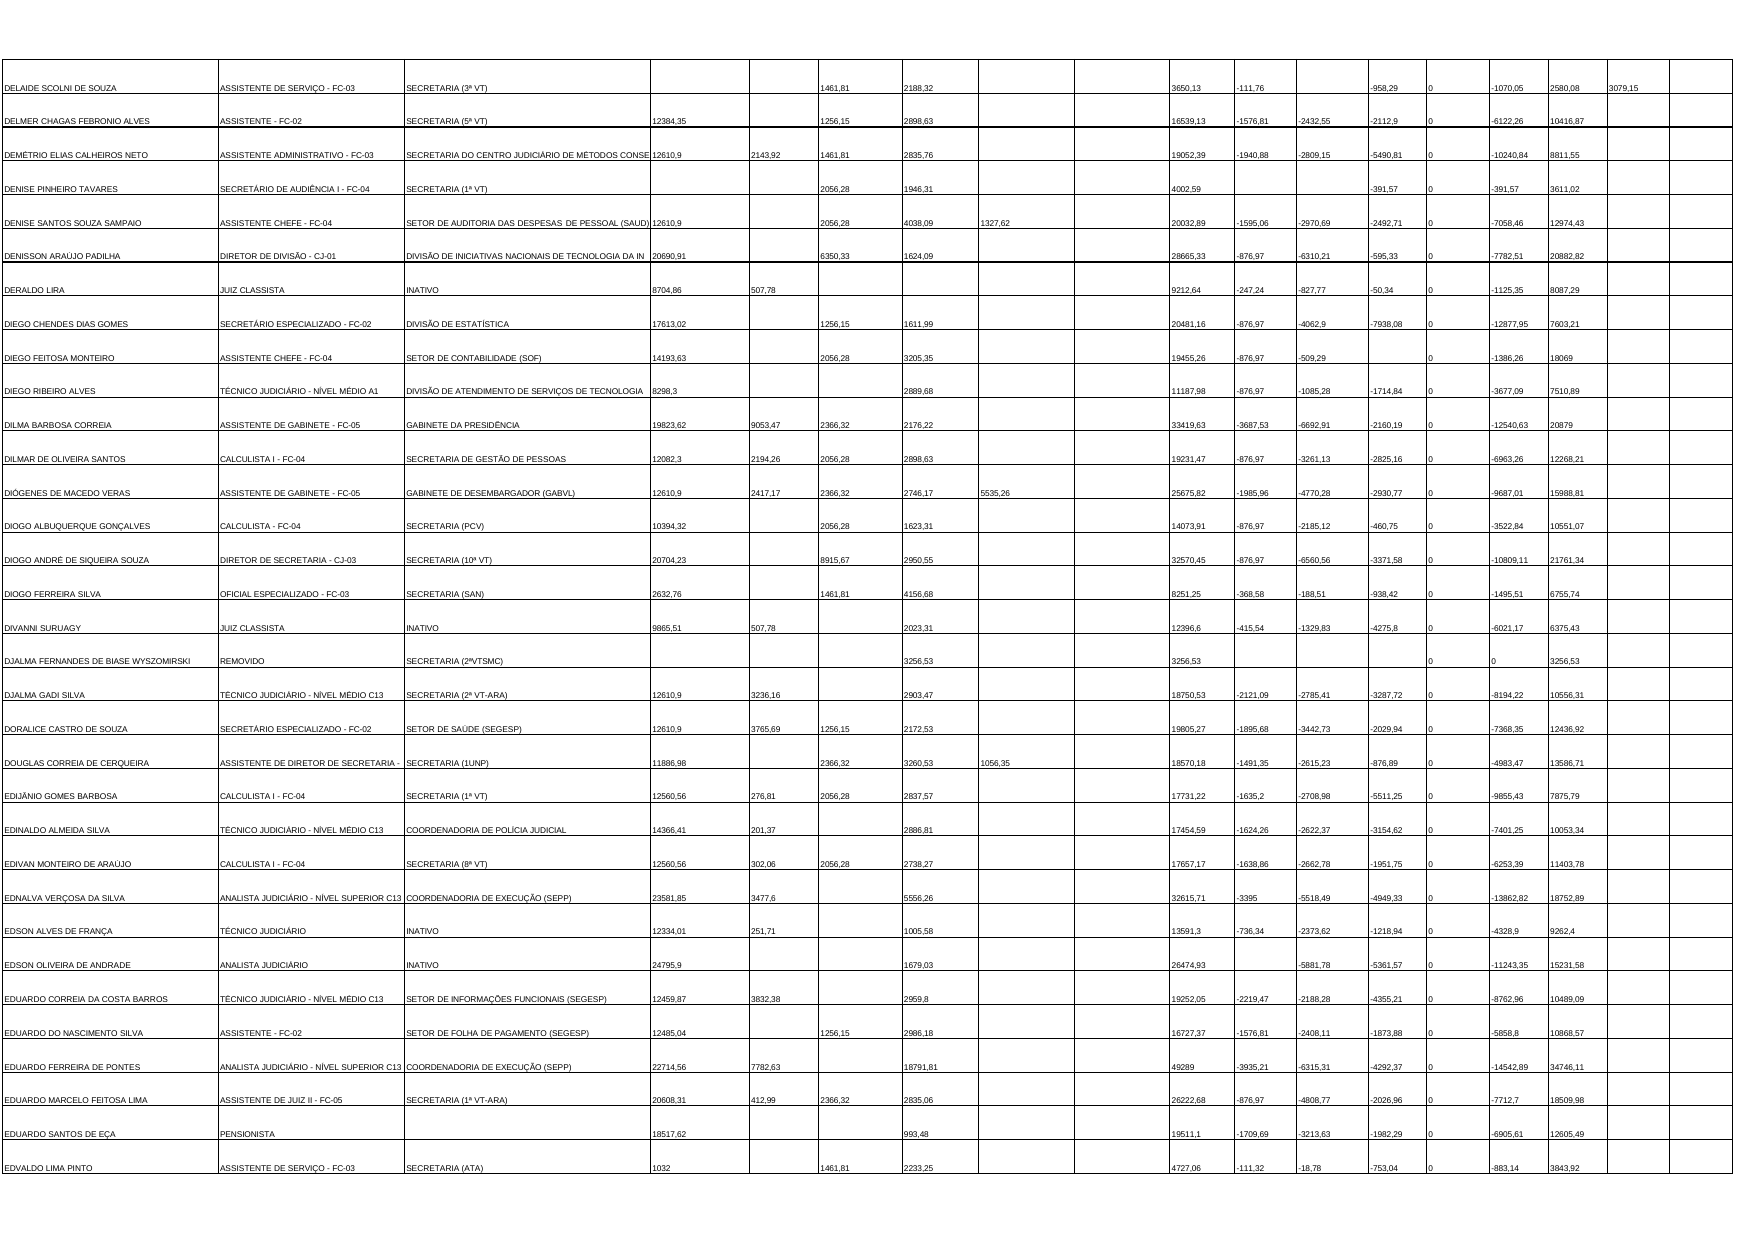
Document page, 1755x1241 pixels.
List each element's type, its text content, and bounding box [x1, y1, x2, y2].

table_cell 12610,9 [651, 465, 749, 498]
table_cell 20608,31 [651, 1073, 749, 1105]
table_cell DJALMA GADI SILVA [3, 668, 218, 700]
table_cell 1461,81 [819, 1140, 902, 1173]
table_cell EDUARDO FERREIRA DE PONTES [3, 1039, 218, 1072]
table_cell -2809,15 [1297, 128, 1368, 160]
table_header [750, 60, 818, 93]
table_cell [1075, 195, 1169, 228]
table_cell 24795,9 [651, 938, 749, 970]
table_cell 3205,35 [903, 330, 978, 363]
table_cell -1635,2 [1235, 769, 1296, 802]
table_cell [819, 1039, 902, 1072]
table_cell 14193,63 [651, 330, 749, 363]
table_cell -827,77 [1297, 263, 1368, 295]
table_cell 2143,92 [750, 128, 818, 160]
table_cell 6350,33 [819, 229, 902, 261]
table_cell [979, 1073, 1074, 1105]
table_cell 32570,45 [1170, 533, 1234, 565]
table_cell DIOGO ALBUQUERQUE GONÇALVES [3, 499, 218, 532]
table_cell [405, 1106, 650, 1139]
table_cell [1670, 364, 1732, 397]
table_cell 412,99 [750, 1073, 818, 1105]
table_cell -3395 [1235, 870, 1296, 903]
table_cell SETOR DE SAÚDE (SEGESP) [405, 701, 650, 734]
table_cell 10416,87 [1549, 94, 1607, 126]
table_cell SETOR DE FOLHA DE PAGAMENTO (SEGESP) [405, 1005, 650, 1038]
table_cell 1256,15 [819, 701, 902, 734]
table_cell -2188,28 [1297, 971, 1368, 1004]
table_cell 2366,32 [819, 465, 902, 498]
table_cell TÉCNICO JUDICIÁRIO [219, 904, 404, 937]
table_cell 4156,68 [903, 566, 978, 599]
table_cell [1670, 668, 1732, 700]
table_cell -2185,12 [1297, 499, 1368, 532]
table_cell -876,97 [1235, 499, 1296, 532]
table_cell [1670, 634, 1732, 667]
table_cell [1075, 128, 1169, 160]
table_cell EDUARDO MARCELO FEITOSA LIMA [3, 1073, 218, 1105]
table_cell 23581,85 [651, 870, 749, 903]
table_cell -4983,47 [1490, 735, 1548, 768]
table_cell TÉCNICO JUDICIÁRIO - NÍVEL MÉDIO C13 [219, 971, 404, 1004]
table_cell -1951,75 [1369, 836, 1426, 869]
table_cell -2662,78 [1297, 836, 1368, 869]
table_cell 20704,23 [651, 533, 749, 565]
table_cell -509,29 [1297, 330, 1368, 363]
table_cell 12974,43 [1549, 195, 1607, 228]
table_cell -10809,11 [1490, 533, 1548, 565]
table_cell -1940,88 [1235, 128, 1296, 160]
table_cell -2785,41 [1297, 668, 1368, 700]
table_cell [819, 634, 902, 667]
table_cell -3687,53 [1235, 398, 1296, 430]
table_cell 1623,31 [903, 499, 978, 532]
table_cell 3256,53 [1170, 634, 1234, 667]
table_cell 507,78 [750, 263, 818, 295]
table_cell -7938,08 [1369, 296, 1426, 329]
table_cell [1670, 296, 1732, 329]
table_cell 0 [1427, 263, 1489, 295]
table_cell [750, 364, 818, 397]
table_cell [1235, 161, 1296, 194]
table_cell TÉCNICO JUDICIÁRIO - NÍVEL MÉDIO C13 [219, 803, 404, 835]
table_cell [750, 296, 818, 329]
table_cell 0 [1427, 668, 1489, 700]
table_cell 0 [1427, 938, 1489, 970]
table_cell 0 [1427, 600, 1489, 633]
table_cell [1075, 330, 1169, 363]
table_header [1075, 60, 1169, 93]
table_cell 507,78 [750, 600, 818, 633]
table_cell [979, 398, 1074, 430]
table_cell -2373,62 [1297, 904, 1368, 937]
table_cell SECRETARIA (1ª VT) [405, 769, 650, 802]
table_cell -8194,22 [1490, 668, 1548, 700]
table_cell [819, 1106, 902, 1139]
table_cell 11886,98 [651, 735, 749, 768]
table_header 0 [1427, 60, 1489, 93]
table_cell [819, 668, 902, 700]
table_cell DIEGO FEITOSA MONTEIRO [3, 330, 218, 363]
table_cell [651, 634, 749, 667]
table_cell [1297, 161, 1368, 194]
table_cell 0 [1427, 1005, 1489, 1038]
table_cell -1638,86 [1235, 836, 1296, 869]
table_cell 276,81 [750, 769, 818, 802]
table_cell [979, 229, 1074, 261]
table_cell ASSISTENTE CHEFE - FC-04 [219, 195, 404, 228]
table_cell SETOR DE CONTABILIDADE (SOF) [405, 330, 650, 363]
table_cell 18752,89 [1549, 870, 1607, 903]
table_cell [1670, 971, 1732, 1004]
table_cell OFICIAL ESPECIALIZADO - FC-03 [219, 566, 404, 599]
table_cell [1608, 566, 1669, 599]
table_cell 8704,86 [651, 263, 749, 295]
table_cell 3611,02 [1549, 161, 1607, 194]
table_cell -2026,96 [1369, 1073, 1426, 1105]
table_cell EDIVAN MONTEIRO DE ARAÚJO [3, 836, 218, 869]
table_cell -7058,46 [1490, 195, 1548, 228]
table_cell 0 [1427, 296, 1489, 329]
table_cell -391,57 [1490, 161, 1548, 194]
table_cell [1608, 330, 1669, 363]
table_cell 3477,6 [750, 870, 818, 903]
table_cell [1075, 364, 1169, 397]
table_cell [1670, 701, 1732, 734]
table_cell 18570,18 [1170, 735, 1234, 768]
table_cell SECRETÁRIO ESPECIALIZADO - FC-02 [219, 701, 404, 734]
table_cell 12082,3 [651, 431, 749, 464]
table_cell [1075, 904, 1169, 937]
table_cell -3935,21 [1235, 1039, 1296, 1072]
table_cell ANALISTA JUDICIÁRIO [219, 938, 404, 970]
table_cell 0 [1427, 330, 1489, 363]
table_cell [1608, 533, 1669, 565]
table_cell -2622,37 [1297, 803, 1368, 835]
table_cell [819, 600, 902, 633]
table_cell 19455,26 [1170, 330, 1234, 363]
table_cell -9855,43 [1490, 769, 1548, 802]
table_cell [1075, 938, 1169, 970]
table_header -1070,05 [1490, 60, 1548, 93]
table_cell 2056,28 [819, 330, 902, 363]
table_cell [1075, 94, 1169, 126]
table_cell 26474,93 [1170, 938, 1234, 970]
table_cell -876,89 [1369, 735, 1426, 768]
table_cell [1075, 803, 1169, 835]
table_cell [1075, 229, 1169, 261]
table_cell [1670, 938, 1732, 970]
table_cell [903, 263, 978, 295]
table_cell SECRETARIA (2ªVTSMC) [405, 634, 650, 667]
table_cell [979, 128, 1074, 160]
table_cell -368,58 [1235, 566, 1296, 599]
table_cell 16539,13 [1170, 94, 1234, 126]
table_cell [1608, 803, 1669, 835]
table_cell 20879 [1549, 398, 1607, 430]
table_cell ASSISTENTE DE DIRETOR DE SECRETARIA - [219, 735, 404, 768]
table_cell [750, 161, 818, 194]
table_cell 0 [1427, 803, 1489, 835]
table_cell [979, 1005, 1074, 1038]
table_cell INATIVO [405, 938, 650, 970]
table_cell [819, 904, 902, 937]
table_cell EDVALDO LIMA PINTO [3, 1140, 218, 1173]
table_header DELAIDE SCOLNI DE SOUZA [3, 60, 218, 93]
table_cell -1491,35 [1235, 735, 1296, 768]
table_cell -4770,28 [1297, 465, 1368, 498]
table_cell -2615,23 [1297, 735, 1368, 768]
table_cell -6692,91 [1297, 398, 1368, 430]
table_cell 2835,76 [903, 128, 978, 160]
table_cell -2708,98 [1297, 769, 1368, 802]
table_cell 251,71 [750, 904, 818, 937]
table_cell 3256,53 [903, 634, 978, 667]
table_cell [979, 296, 1074, 329]
table_cell -12877,95 [1490, 296, 1548, 329]
table_cell 2056,28 [819, 431, 902, 464]
table_cell DIOGO FERREIRA SILVA [3, 566, 218, 599]
table_cell 15231,58 [1549, 938, 1607, 970]
table_cell [979, 870, 1074, 903]
table_cell [1075, 971, 1169, 1004]
table_cell 4727,06 [1170, 1140, 1234, 1173]
table_cell [750, 94, 818, 126]
table_cell ASSISTENTE CHEFE - FC-04 [219, 330, 404, 363]
table_cell SECRETÁRIO ESPECIALIZADO - FC-02 [219, 296, 404, 329]
table_cell 993,48 [903, 1106, 978, 1139]
table_header -958,29 [1369, 60, 1426, 93]
table_cell 2886,81 [903, 803, 978, 835]
table_cell -2492,71 [1369, 195, 1426, 228]
table_cell DILMA BARBOSA CORREIA [3, 398, 218, 430]
table_cell 0 [1427, 465, 1489, 498]
table_cell 16727,37 [1170, 1005, 1234, 1038]
table_cell 2366,32 [819, 398, 902, 430]
table_cell 2366,32 [819, 735, 902, 768]
table_cell EDSON ALVES DE FRANÇA [3, 904, 218, 937]
table_cell 19511,1 [1170, 1106, 1234, 1139]
table_cell 4038,09 [903, 195, 978, 228]
table_cell INATIVO [405, 263, 650, 295]
table_cell 15988,81 [1549, 465, 1607, 498]
table_cell DELMER CHAGAS FEBRONIO ALVES [3, 94, 218, 126]
table_cell 2746,17 [903, 465, 978, 498]
table_cell 2903,47 [903, 668, 978, 700]
table_cell -6315,31 [1297, 1039, 1368, 1072]
table_cell 8251,25 [1170, 566, 1234, 599]
table_cell 10489,09 [1549, 971, 1607, 1004]
table_cell [1670, 195, 1732, 228]
table_cell 9865,51 [651, 600, 749, 633]
table_cell [1075, 870, 1169, 903]
table_cell -6905,61 [1490, 1106, 1548, 1139]
table_cell INATIVO [405, 904, 650, 937]
table_cell -6310,21 [1297, 229, 1368, 261]
table_cell -1495,51 [1490, 566, 1548, 599]
table_cell [1608, 668, 1669, 700]
table_cell [1670, 803, 1732, 835]
table_cell EDUARDO CORREIA DA COSTA BARROS [3, 971, 218, 1004]
table_cell -7368,35 [1490, 701, 1548, 734]
table_cell 7603,21 [1549, 296, 1607, 329]
table_cell -4292,37 [1369, 1039, 1426, 1072]
table_cell [1608, 128, 1669, 160]
table_cell 2233,25 [903, 1140, 978, 1173]
table_cell SECRETARIA (1ª VT) [405, 161, 650, 194]
table_cell [1075, 1140, 1169, 1173]
table_cell [1670, 330, 1732, 363]
table_cell CALCULISTA - FC-04 [219, 499, 404, 532]
table_cell 0 [1427, 398, 1489, 430]
table_cell [979, 499, 1074, 532]
table_cell 12610,9 [651, 195, 749, 228]
table_header 1461,81 [819, 60, 902, 93]
table_cell SETOR DE INFORMAÇÕES FUNCIONAIS (SEGESP) [405, 971, 650, 1004]
table_cell 2056,28 [819, 195, 902, 228]
table_cell [1670, 1140, 1732, 1173]
table_cell SECRETÁRIO DE AUDIÊNCIA I - FC-04 [219, 161, 404, 194]
table_cell -391,57 [1369, 161, 1426, 194]
table_cell -3371,58 [1369, 533, 1426, 565]
table_cell [1075, 836, 1169, 869]
table_cell -18,78 [1297, 1140, 1368, 1173]
table_cell 302,06 [750, 836, 818, 869]
table_cell [1608, 1073, 1669, 1105]
table_cell SECRETARIA (PCV) [405, 499, 650, 532]
table_cell -2408,11 [1297, 1005, 1368, 1038]
table_cell 0 [1427, 364, 1489, 397]
table_cell 1461,81 [819, 566, 902, 599]
table_cell [1670, 836, 1732, 869]
table_cell ASSISTENTE - FC-02 [219, 94, 404, 126]
table_header [651, 60, 749, 93]
table_cell -10240,84 [1490, 128, 1548, 160]
table_cell [750, 735, 818, 768]
table_cell 3843,92 [1549, 1140, 1607, 1173]
table_cell 20032,89 [1170, 195, 1234, 228]
table_cell 0 [1427, 499, 1489, 532]
table_cell 1946,31 [903, 161, 978, 194]
table_cell 19252,05 [1170, 971, 1234, 1004]
table_cell DIEGO RIBEIRO ALVES [3, 364, 218, 397]
table_cell -3154,62 [1369, 803, 1426, 835]
table_cell [1075, 1005, 1169, 1038]
table_cell [1608, 398, 1669, 430]
table_header [1297, 60, 1368, 93]
table_cell SECRETARIA DE GESTÃO DE PESSOAS [405, 431, 650, 464]
table_cell -11243,35 [1490, 938, 1548, 970]
table_cell -13862,82 [1490, 870, 1548, 903]
table_cell 26222,68 [1170, 1073, 1234, 1105]
table_cell [819, 870, 902, 903]
table_cell ANALISTA JUDICIÁRIO - NÍVEL SUPERIOR C13 [219, 870, 404, 903]
table_cell -3677,09 [1490, 364, 1548, 397]
table_cell [1608, 836, 1669, 869]
table_cell -876,97 [1235, 330, 1296, 363]
table_cell PENSIONISTA [219, 1106, 404, 1139]
table_cell [1608, 296, 1669, 329]
table_cell 2959,8 [903, 971, 978, 1004]
table_cell DEMÉTRIO ELIAS CALHEIROS NETO [3, 128, 218, 160]
table_cell [1670, 94, 1732, 126]
table_cell -12540,63 [1490, 398, 1548, 430]
table_cell [979, 1039, 1074, 1072]
table_cell [979, 971, 1074, 1004]
table_cell DIVISÃO DE ESTATÍSTICA [405, 296, 650, 329]
table_cell [1608, 600, 1669, 633]
table_cell -4808,77 [1297, 1073, 1368, 1105]
table_cell 1624,09 [903, 229, 978, 261]
table_cell 19052,39 [1170, 128, 1234, 160]
table_cell [750, 499, 818, 532]
table_cell 0 [1427, 229, 1489, 261]
table_cell [979, 431, 1074, 464]
table_cell -595,33 [1369, 229, 1426, 261]
table_cell -247,24 [1235, 263, 1296, 295]
table_cell 17731,22 [1170, 769, 1234, 802]
table_cell 18791,81 [903, 1039, 978, 1072]
table_cell -1329,83 [1297, 600, 1368, 633]
table_cell -1624,26 [1235, 803, 1296, 835]
table_cell 34746,11 [1549, 1039, 1607, 1072]
table_cell [1608, 364, 1669, 397]
table_cell -7401,25 [1490, 803, 1548, 835]
table_cell [1608, 769, 1669, 802]
table_cell [1608, 195, 1669, 228]
table_cell DENISSON ARAÚJO PADILHA [3, 229, 218, 261]
table_cell 10053,34 [1549, 803, 1607, 835]
table_cell -1125,35 [1490, 263, 1548, 295]
table_cell -1985,96 [1235, 465, 1296, 498]
table_cell 2738,27 [903, 836, 978, 869]
table_cell 20882,82 [1549, 229, 1607, 261]
table_cell 0 [1427, 1106, 1489, 1139]
table_cell 2056,28 [819, 769, 902, 802]
table_cell 1056,35 [979, 735, 1074, 768]
table_cell 20690,91 [651, 229, 749, 261]
table_cell -111,32 [1235, 1140, 1296, 1173]
table_cell [979, 94, 1074, 126]
table_cell [979, 161, 1074, 194]
table_cell [1608, 938, 1669, 970]
table_cell -3261,13 [1297, 431, 1368, 464]
table_cell 0 [1427, 195, 1489, 228]
table_cell -6253,39 [1490, 836, 1548, 869]
table_cell [1670, 263, 1732, 295]
table_cell 14073,91 [1170, 499, 1234, 532]
table_cell [1235, 938, 1296, 970]
table_cell DERALDO LIRA [3, 263, 218, 295]
table_header 3650,13 [1170, 60, 1234, 93]
table_cell 8087,29 [1549, 263, 1607, 295]
table_cell [651, 161, 749, 194]
table_cell 0 [1490, 634, 1548, 667]
table_cell 12560,56 [651, 836, 749, 869]
table_cell 12396,6 [1170, 600, 1234, 633]
table_cell [979, 803, 1074, 835]
table_cell -2219,47 [1235, 971, 1296, 1004]
table_cell 10551,07 [1549, 499, 1607, 532]
table_cell DENISE PINHEIRO TAVARES [3, 161, 218, 194]
table_cell [1670, 465, 1732, 498]
table_cell CALCULISTA I - FC-04 [219, 769, 404, 802]
table_cell 1032 [651, 1140, 749, 1173]
table_cell ASSISTENTE - FC-02 [219, 1005, 404, 1038]
table_cell SETOR DE AUDITORIA DAS DESPESAS DE PESSOAL (SAUD) [405, 195, 650, 228]
table_cell [1670, 1005, 1732, 1038]
table_cell 12268,21 [1549, 431, 1607, 464]
table_cell 18069 [1549, 330, 1607, 363]
table_cell -1714,84 [1369, 364, 1426, 397]
table_cell [1670, 398, 1732, 430]
table_cell 9262,4 [1549, 904, 1607, 937]
table_cell -938,42 [1369, 566, 1426, 599]
table_cell -6021,17 [1490, 600, 1548, 633]
table_cell 9053,47 [750, 398, 818, 430]
table_cell [1075, 1039, 1169, 1072]
table_cell -2160,19 [1369, 398, 1426, 430]
table_cell 12384,35 [651, 94, 749, 126]
table_cell 5556,26 [903, 870, 978, 903]
table_cell 18517,62 [651, 1106, 749, 1139]
table_cell 13591,3 [1170, 904, 1234, 937]
table_cell [1670, 1073, 1732, 1105]
table_cell 1005,58 [903, 904, 978, 937]
table_cell [1075, 533, 1169, 565]
table_cell -876,97 [1235, 296, 1296, 329]
table_cell 0 [1427, 431, 1489, 464]
table_cell COORDENADORIA DE EXECUÇÃO (SEPP) [405, 1039, 650, 1072]
table_cell [1608, 465, 1669, 498]
table_header 2580,08 [1549, 60, 1607, 93]
table_cell SECRETARIA (2ª VT-ARA) [405, 668, 650, 700]
table_cell EDINALDO ALMEIDA SILVA [3, 803, 218, 835]
table_cell 12485,04 [651, 1005, 749, 1038]
table_cell SECRETARIA DO CENTRO JUDICIÁRIO DE MÉTODOS CONSE [405, 128, 650, 160]
table_cell 4002,59 [1170, 161, 1234, 194]
table_cell [750, 1106, 818, 1139]
table_cell -876,97 [1235, 533, 1296, 565]
table_cell 2898,63 [903, 94, 978, 126]
table_cell DIVISÃO DE ATENDIMENTO DE SERVIÇOS DE TECNOLOGIA [405, 364, 650, 397]
table_cell ASSISTENTE DE GABINETE - FC-05 [219, 465, 404, 498]
table_cell -2432,55 [1297, 94, 1368, 126]
table_cell [979, 364, 1074, 397]
table_cell [1670, 566, 1732, 599]
table_cell GABINETE DA PRESIDÊNCIA [405, 398, 650, 430]
table_cell 2194,26 [750, 431, 818, 464]
table_cell 12610,9 [651, 128, 749, 160]
table_cell [979, 330, 1074, 363]
table_cell 18509,98 [1549, 1073, 1607, 1105]
table_cell [1075, 735, 1169, 768]
table_cell 8811,55 [1549, 128, 1607, 160]
table_cell [1075, 499, 1169, 532]
table_cell 0 [1427, 1073, 1489, 1105]
table_cell INATIVO [405, 600, 650, 633]
table_cell DENISE SANTOS SOUZA SAMPAIO [3, 195, 218, 228]
table_cell [1075, 263, 1169, 295]
table_cell [750, 1005, 818, 1038]
table_cell 10394,32 [651, 499, 749, 532]
table_cell 0 [1427, 566, 1489, 599]
table_cell 0 [1427, 161, 1489, 194]
table_cell 7782,63 [750, 1039, 818, 1072]
table_cell 2417,17 [750, 465, 818, 498]
table_cell 2898,63 [903, 431, 978, 464]
table_cell [819, 803, 902, 835]
table_cell 19805,27 [1170, 701, 1234, 734]
table_cell [750, 938, 818, 970]
table_cell -4275,8 [1369, 600, 1426, 633]
table_cell 2056,28 [819, 161, 902, 194]
table_cell DIOGO ANDRÉ DE SIQUEIRA SOUZA [3, 533, 218, 565]
table_header [979, 60, 1074, 93]
table_cell 13586,71 [1549, 735, 1607, 768]
table_cell 28665,33 [1170, 229, 1234, 261]
table_cell -9687,01 [1490, 465, 1548, 498]
table_cell -6963,26 [1490, 431, 1548, 464]
table_cell [1670, 128, 1732, 160]
table_cell [1235, 634, 1296, 667]
table_cell 7875,79 [1549, 769, 1607, 802]
table_cell 0 [1427, 128, 1489, 160]
table_cell -1576,81 [1235, 94, 1296, 126]
table_cell -7782,51 [1490, 229, 1548, 261]
table_cell -3442,73 [1297, 701, 1368, 734]
table_cell 3832,38 [750, 971, 818, 1004]
table_cell 22714,56 [651, 1039, 749, 1072]
table_cell 12459,87 [651, 971, 749, 1004]
table_cell [819, 971, 902, 1004]
table_cell [750, 330, 818, 363]
table_cell COORDENADORIA DE EXECUÇÃO (SEPP) [405, 870, 650, 903]
table_cell 2176,22 [903, 398, 978, 430]
table_cell -8762,96 [1490, 971, 1548, 1004]
table_cell [1608, 229, 1669, 261]
table_cell [1075, 566, 1169, 599]
table_cell -6560,56 [1297, 533, 1368, 565]
table_cell 0 [1427, 870, 1489, 903]
table_cell [1608, 263, 1669, 295]
table_cell [979, 701, 1074, 734]
table_cell 1256,15 [819, 94, 902, 126]
table_cell 8298,3 [651, 364, 749, 397]
table_cell SECRETARIA (SAN) [405, 566, 650, 599]
table_cell [1608, 161, 1669, 194]
table_cell 33419,63 [1170, 398, 1234, 430]
table_cell 3236,16 [750, 668, 818, 700]
table_cell [1075, 431, 1169, 464]
table_cell [979, 533, 1074, 565]
table_cell -3213,63 [1297, 1106, 1368, 1139]
table_cell -50,34 [1369, 263, 1426, 295]
table_cell [1075, 1106, 1169, 1139]
table_cell [1670, 229, 1732, 261]
table_header 2188,32 [903, 60, 978, 93]
table_cell 11403,78 [1549, 836, 1607, 869]
table_cell [1608, 1039, 1669, 1072]
table_cell -883,14 [1490, 1140, 1548, 1173]
table_cell 0 [1427, 735, 1489, 768]
table_cell 9212,64 [1170, 263, 1234, 295]
table_cell 2056,28 [819, 499, 902, 532]
table_cell 0 [1427, 1039, 1489, 1072]
table_cell [750, 229, 818, 261]
table_cell -2121,09 [1235, 668, 1296, 700]
table_cell 2632,76 [651, 566, 749, 599]
table_cell -5490,81 [1369, 128, 1426, 160]
table_cell [750, 1140, 818, 1173]
table_cell -1595,06 [1235, 195, 1296, 228]
table_cell 11187,98 [1170, 364, 1234, 397]
table_cell [750, 195, 818, 228]
table_cell -1709,69 [1235, 1106, 1296, 1139]
table_cell 17454,59 [1170, 803, 1234, 835]
table_cell [1075, 600, 1169, 633]
table_cell [1608, 1140, 1669, 1173]
table_cell DORALICE CASTRO DE SOUZA [3, 701, 218, 734]
table_cell [979, 938, 1074, 970]
table_cell DIÓGENES DE MACEDO VERAS [3, 465, 218, 498]
table_header ASSISTENTE DE SERVIÇO - FC-03 [219, 60, 404, 93]
table_cell 19231,47 [1170, 431, 1234, 464]
table_cell 32615,71 [1170, 870, 1234, 903]
table_cell -415,54 [1235, 600, 1296, 633]
table_cell [1608, 870, 1669, 903]
table_cell -5361,57 [1369, 938, 1426, 970]
table_cell SECRETARIA (1UNP) [405, 735, 650, 768]
table_cell DIEGO CHENDES DIAS GOMES [3, 296, 218, 329]
table_cell -460,75 [1369, 499, 1426, 532]
table_cell [1608, 735, 1669, 768]
table_cell 2172,53 [903, 701, 978, 734]
table_cell [1075, 1073, 1169, 1105]
table_cell -1386,26 [1490, 330, 1548, 363]
table_cell 21761,34 [1549, 533, 1607, 565]
table_cell 3765,69 [750, 701, 818, 734]
table_cell EDUARDO SANTOS DE EÇA [3, 1106, 218, 1139]
table_cell 2950,55 [903, 533, 978, 565]
table_cell [1608, 1005, 1669, 1038]
table_cell SECRETARIA (10ª VT) [405, 533, 650, 565]
table_cell -6122,26 [1490, 94, 1548, 126]
table_cell 0 [1427, 701, 1489, 734]
table_cell 3260,53 [903, 735, 978, 768]
table_cell [979, 668, 1074, 700]
table_cell EDUARDO DO NASCIMENTO SILVA [3, 1005, 218, 1038]
table_cell [1670, 769, 1732, 802]
table_cell 0 [1427, 94, 1489, 126]
table_cell 2366,32 [819, 1073, 902, 1105]
table_cell [1670, 499, 1732, 532]
table_cell 12605,49 [1549, 1106, 1607, 1139]
table_cell GABINETE DE DESEMBARGADOR (GABVL) [405, 465, 650, 498]
table_cell -876,97 [1235, 364, 1296, 397]
table_cell -7712,7 [1490, 1073, 1548, 1105]
table_cell 18750,53 [1170, 668, 1234, 700]
table_cell DIVANNI SURUAGY [3, 600, 218, 633]
table_cell EDSON OLIVEIRA DE ANDRADE [3, 938, 218, 970]
table_cell [979, 1140, 1074, 1173]
table_cell [1075, 161, 1169, 194]
table_cell 2023,31 [903, 600, 978, 633]
table_cell [1670, 1039, 1732, 1072]
table_cell 1461,81 [819, 128, 902, 160]
table_cell -4355,21 [1369, 971, 1426, 1004]
table_cell COORDENADORIA DE POLÍCIA JUDICIAL [405, 803, 650, 835]
table_cell REMOVIDO [219, 634, 404, 667]
table_cell [819, 938, 902, 970]
table_cell SECRETARIA (1ª VT-ARA) [405, 1073, 650, 1105]
table_cell 201,37 [750, 803, 818, 835]
table_cell 0 [1427, 836, 1489, 869]
table_header [1670, 60, 1732, 93]
table_cell [1369, 330, 1426, 363]
table_cell -2930,77 [1369, 465, 1426, 498]
table_cell ANALISTA JUDICIÁRIO - NÍVEL SUPERIOR C13 [219, 1039, 404, 1072]
table_cell [1608, 94, 1669, 126]
table_cell 0 [1427, 533, 1489, 565]
table_cell [750, 566, 818, 599]
table_cell [1670, 161, 1732, 194]
table_cell [1608, 1106, 1669, 1139]
table_cell EDNALVA VERÇOSA DA SILVA [3, 870, 218, 903]
table_cell 12560,56 [651, 769, 749, 802]
table_cell -2825,16 [1369, 431, 1426, 464]
table_cell 49289 [1170, 1039, 1234, 1072]
table_cell 1256,15 [819, 296, 902, 329]
table_cell -2112,9 [1369, 94, 1426, 126]
table_cell -4949,33 [1369, 870, 1426, 903]
table_cell [1670, 735, 1732, 768]
table_cell 12436,92 [1549, 701, 1607, 734]
table_cell 10868,57 [1549, 1005, 1607, 1038]
table_cell 3256,53 [1549, 634, 1607, 667]
table_cell 1611,99 [903, 296, 978, 329]
table_cell ASSISTENTE DE SERVIÇO - FC-03 [219, 1140, 404, 1173]
table_cell [1075, 296, 1169, 329]
table_cell 2837,57 [903, 769, 978, 802]
table_cell 12610,9 [651, 701, 749, 734]
table_cell TÉCNICO JUDICIÁRIO - NÍVEL MÉDIO A1 [219, 364, 404, 397]
table_cell 17613,02 [651, 296, 749, 329]
table_cell [979, 836, 1074, 869]
table_cell DILMAR DE OLIVEIRA SANTOS [3, 431, 218, 464]
table_cell ASSISTENTE DE GABINETE - FC-05 [219, 398, 404, 430]
table_cell [979, 1106, 1074, 1139]
table_cell [1608, 701, 1669, 734]
table_cell -736,34 [1235, 904, 1296, 937]
table_cell -14542,89 [1490, 1039, 1548, 1072]
table_cell DIRETOR DE DIVISÃO - CJ-01 [219, 229, 404, 261]
table_cell SECRETARIA (8ª VT) [405, 836, 650, 869]
table_cell -2029,94 [1369, 701, 1426, 734]
table_cell 6755,74 [1549, 566, 1607, 599]
table_cell DIRETOR DE SECRETARIA - CJ-03 [219, 533, 404, 565]
table_cell [1075, 634, 1169, 667]
table_cell 2056,28 [819, 836, 902, 869]
table_cell DOUGLAS CORREIA DE CERQUEIRA [3, 735, 218, 768]
table_cell [1670, 431, 1732, 464]
table_cell [1075, 398, 1169, 430]
table_cell 0 [1427, 769, 1489, 802]
table_cell -1873,88 [1369, 1005, 1426, 1038]
table_cell [819, 263, 902, 295]
table_cell 0 [1427, 1140, 1489, 1173]
table_cell [1075, 465, 1169, 498]
table_cell [979, 566, 1074, 599]
table_cell 12610,9 [651, 668, 749, 700]
table_cell TÉCNICO JUDICIÁRIO - NÍVEL MÉDIO C13 [219, 668, 404, 700]
table_cell 0 [1427, 634, 1489, 667]
table_cell -1982,29 [1369, 1106, 1426, 1139]
table_cell [1608, 904, 1669, 937]
table_cell -876,97 [1235, 229, 1296, 261]
table_cell [979, 263, 1074, 295]
table_cell 1327,62 [979, 195, 1074, 228]
table_cell [979, 904, 1074, 937]
table_cell -876,97 [1235, 431, 1296, 464]
table_cell [1608, 499, 1669, 532]
table_cell -2970,69 [1297, 195, 1368, 228]
table_header 3079,15 [1608, 60, 1669, 93]
table_cell [1670, 1106, 1732, 1139]
table_header SECRETARIA (3ª VT) [405, 60, 650, 93]
table_cell 0 [1427, 904, 1489, 937]
table_cell [979, 634, 1074, 667]
table_cell 1679,03 [903, 938, 978, 970]
table_cell -4062,9 [1297, 296, 1368, 329]
table_cell 7510,89 [1549, 364, 1607, 397]
table_cell -1218,94 [1369, 904, 1426, 937]
table_cell 19823,62 [651, 398, 749, 430]
table_cell [1670, 870, 1732, 903]
table_cell EDIJÂNIO GOMES BARBOSA [3, 769, 218, 802]
table_cell 14366,41 [651, 803, 749, 835]
table_cell [979, 600, 1074, 633]
table_cell [750, 533, 818, 565]
table_cell JUIZ CLASSISTA [219, 600, 404, 633]
table_cell SECRETARIA (5ª VT) [405, 94, 650, 126]
table_cell DJALMA FERNANDES DE BIASE WYSZOMIRSKI [3, 634, 218, 667]
table_cell -1085,28 [1297, 364, 1368, 397]
table_cell -753,04 [1369, 1140, 1426, 1173]
table_cell [1608, 634, 1669, 667]
table_cell [750, 634, 818, 667]
table_cell -876,97 [1235, 1073, 1296, 1105]
table_cell SECRETARIA (ATA) [405, 1140, 650, 1173]
table_cell 2889,68 [903, 364, 978, 397]
table_cell JUIZ CLASSISTA [219, 263, 404, 295]
table_cell CALCULISTA I - FC-04 [219, 836, 404, 869]
table_cell [1670, 600, 1732, 633]
table_cell [1075, 769, 1169, 802]
table_cell [1297, 634, 1368, 667]
table_cell [1608, 431, 1669, 464]
table_cell [1369, 634, 1426, 667]
table_cell [1075, 668, 1169, 700]
table_cell -5881,78 [1297, 938, 1368, 970]
table_cell -4328,9 [1490, 904, 1548, 937]
table_cell [1670, 533, 1732, 565]
table_cell 2986,18 [903, 1005, 978, 1038]
table_cell -3287,72 [1369, 668, 1426, 700]
table_cell -1895,68 [1235, 701, 1296, 734]
table_cell 20481,16 [1170, 296, 1234, 329]
table_cell CALCULISTA I - FC-04 [219, 431, 404, 464]
table_header -111,76 [1235, 60, 1296, 93]
table_cell -5511,25 [1369, 769, 1426, 802]
table_cell -3522,84 [1490, 499, 1548, 532]
table_cell [1608, 971, 1669, 1004]
table_cell [819, 364, 902, 397]
table_cell 1256,15 [819, 1005, 902, 1038]
table_cell -1576,81 [1235, 1005, 1296, 1038]
table_cell ASSISTENTE DE JUIZ II - FC-05 [219, 1073, 404, 1105]
table_cell 17657,17 [1170, 836, 1234, 869]
table_cell DIVISÃO DE INICIATIVAS NACIONAIS DE TECNOLOGIA DA IN [405, 229, 650, 261]
table_cell 6375,43 [1549, 600, 1607, 633]
table_cell 0 [1427, 971, 1489, 1004]
table_cell 8915,67 [819, 533, 902, 565]
table_cell 25675,82 [1170, 465, 1234, 498]
table_cell 2835,06 [903, 1073, 978, 1105]
table_cell 10556,31 [1549, 668, 1607, 700]
table_cell -5518,49 [1297, 870, 1368, 903]
table_cell 12334,01 [651, 904, 749, 937]
table_cell 5535,26 [979, 465, 1074, 498]
table_cell [979, 769, 1074, 802]
table_cell [1075, 701, 1169, 734]
table_cell -5858,8 [1490, 1005, 1548, 1038]
table_cell -188,51 [1297, 566, 1368, 599]
table_cell [1670, 904, 1732, 937]
table_cell ASSISTENTE ADMINISTRATIVO - FC-03 [219, 128, 404, 160]
